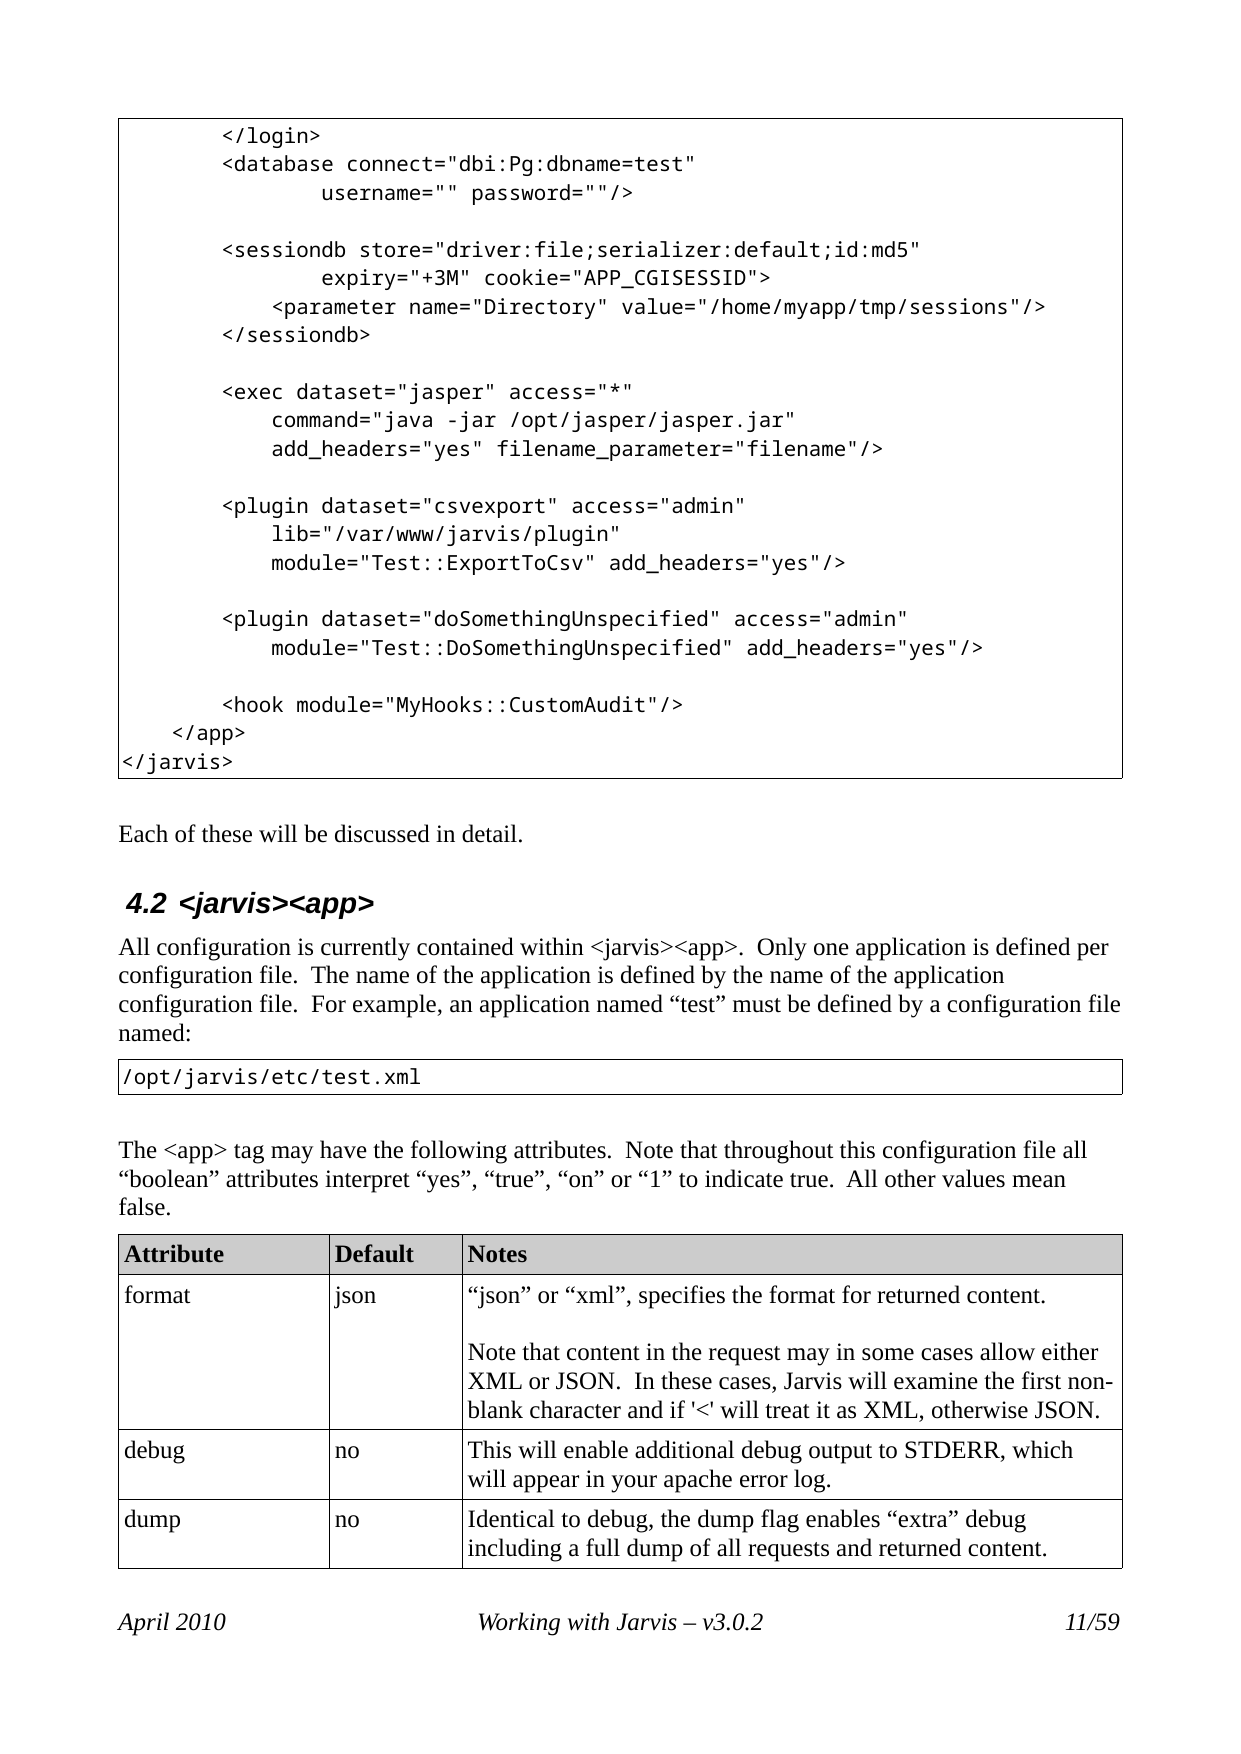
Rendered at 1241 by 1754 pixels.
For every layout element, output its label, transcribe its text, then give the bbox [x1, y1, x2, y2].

text </login> [119, 119, 1122, 147]
table_header Notes [463, 1235, 1122, 1274]
text lib="/var/www/jarvis/plugin" [119, 516, 1122, 545]
table_cell no [330, 1430, 462, 1498]
table_cell Identical to debug, the dump flag enables “extra” debug including a full dump of all requests and returned content. [463, 1500, 1122, 1567]
text The <app> tag may have the following attributes. Note that throughout this configuration file all “boolean” attributes interpret “yes”, “true”, “on” or “1” to indicate true. All other values mean false. [118, 1135, 1122, 1221]
text expiry="+3M" cookie="APP_CGISESSID"> [119, 260, 1122, 289]
table_cell json [330, 1275, 462, 1429]
text <database connect="dbi:Pg:dbname=test" [119, 147, 1122, 175]
text </app> [119, 715, 1122, 744]
table_cell “json” or “xml”, specifies the format for returned content. Note that content in the request may in some cases allow either XML or JSON. In these cases, Jarvis will examine the first non-blank character and if '<' will treat it as XML, otherwise JSON. [463, 1275, 1122, 1429]
subtitle <jarvis><app> [118, 886, 1122, 919]
text <sessiondb store="driver:file;serializer:default;id:md5" [119, 232, 1122, 260]
text username="" password=""/> [119, 175, 1122, 206]
table_header Attribute [119, 1235, 329, 1274]
text add_headers="yes" filename_parameter="filename"/> [119, 431, 1122, 462]
table_cell This will enable additional debug output to STDERR, which will appear in your apache error log. [463, 1430, 1122, 1498]
text <exec dataset="jasper" access="*" [119, 374, 1122, 402]
text <hook module="MyHooks::CustomAudit"/> [119, 687, 1122, 715]
text <parameter name="Directory" value="/home/myapp/tmp/sessions"/> [119, 289, 1122, 317]
table_header Default [330, 1235, 462, 1274]
table_cell debug [119, 1430, 329, 1498]
text </sessiondb> [119, 317, 1122, 349]
text command="java -jar /opt/jasper/jasper.jar" [119, 402, 1122, 431]
table_cell format [119, 1275, 329, 1429]
text </jarvis> [119, 744, 1122, 778]
text /opt/jarvis/etc/test.xml [119, 1060, 1122, 1094]
text Each of these will be discussed in detail. [118, 819, 1122, 848]
text <plugin dataset="csvexport" access="admin" [119, 488, 1122, 516]
table_cell dump [119, 1500, 329, 1567]
text module="Test::DoSomethingUnspecified" add_headers="yes"/> [119, 630, 1122, 661]
table_cell no [330, 1500, 462, 1567]
text module="Test::ExportToCsv" add_headers="yes"/> [119, 545, 1122, 576]
text All configuration is currently contained within <jarvis><app>. Only one application is defined per configuration file. The name of the application is defined by the name of the application configuration file. For example, an application named “test” must be defined by a configuration file named: [118, 932, 1122, 1047]
text <plugin dataset="doSomethingUnspecified" access="admin" [119, 602, 1122, 630]
